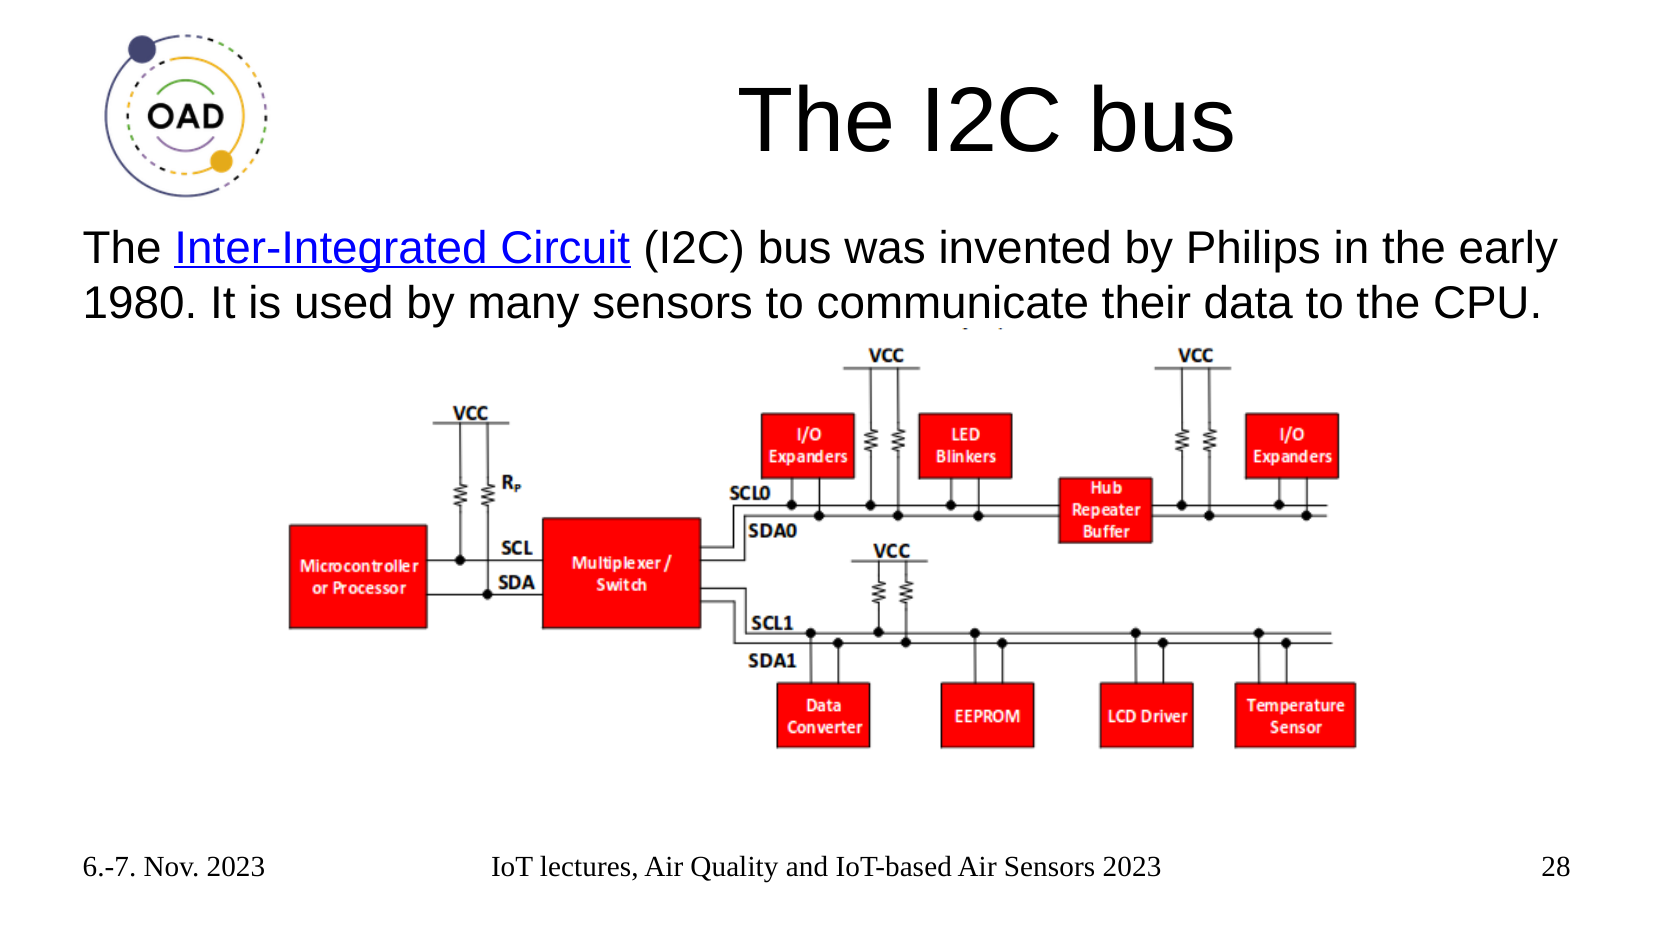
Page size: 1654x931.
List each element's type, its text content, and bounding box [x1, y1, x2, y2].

title The I2C bus [403, 37, 1571, 193]
list The Inter-Integrated Circuit (I2C) bus was invented by Philips in the early 1980. It is used by many sensors to communicate their data to the CPU. [82, 217, 1571, 757]
picture [236, 328, 1391, 757]
picture [64, 20, 302, 218]
